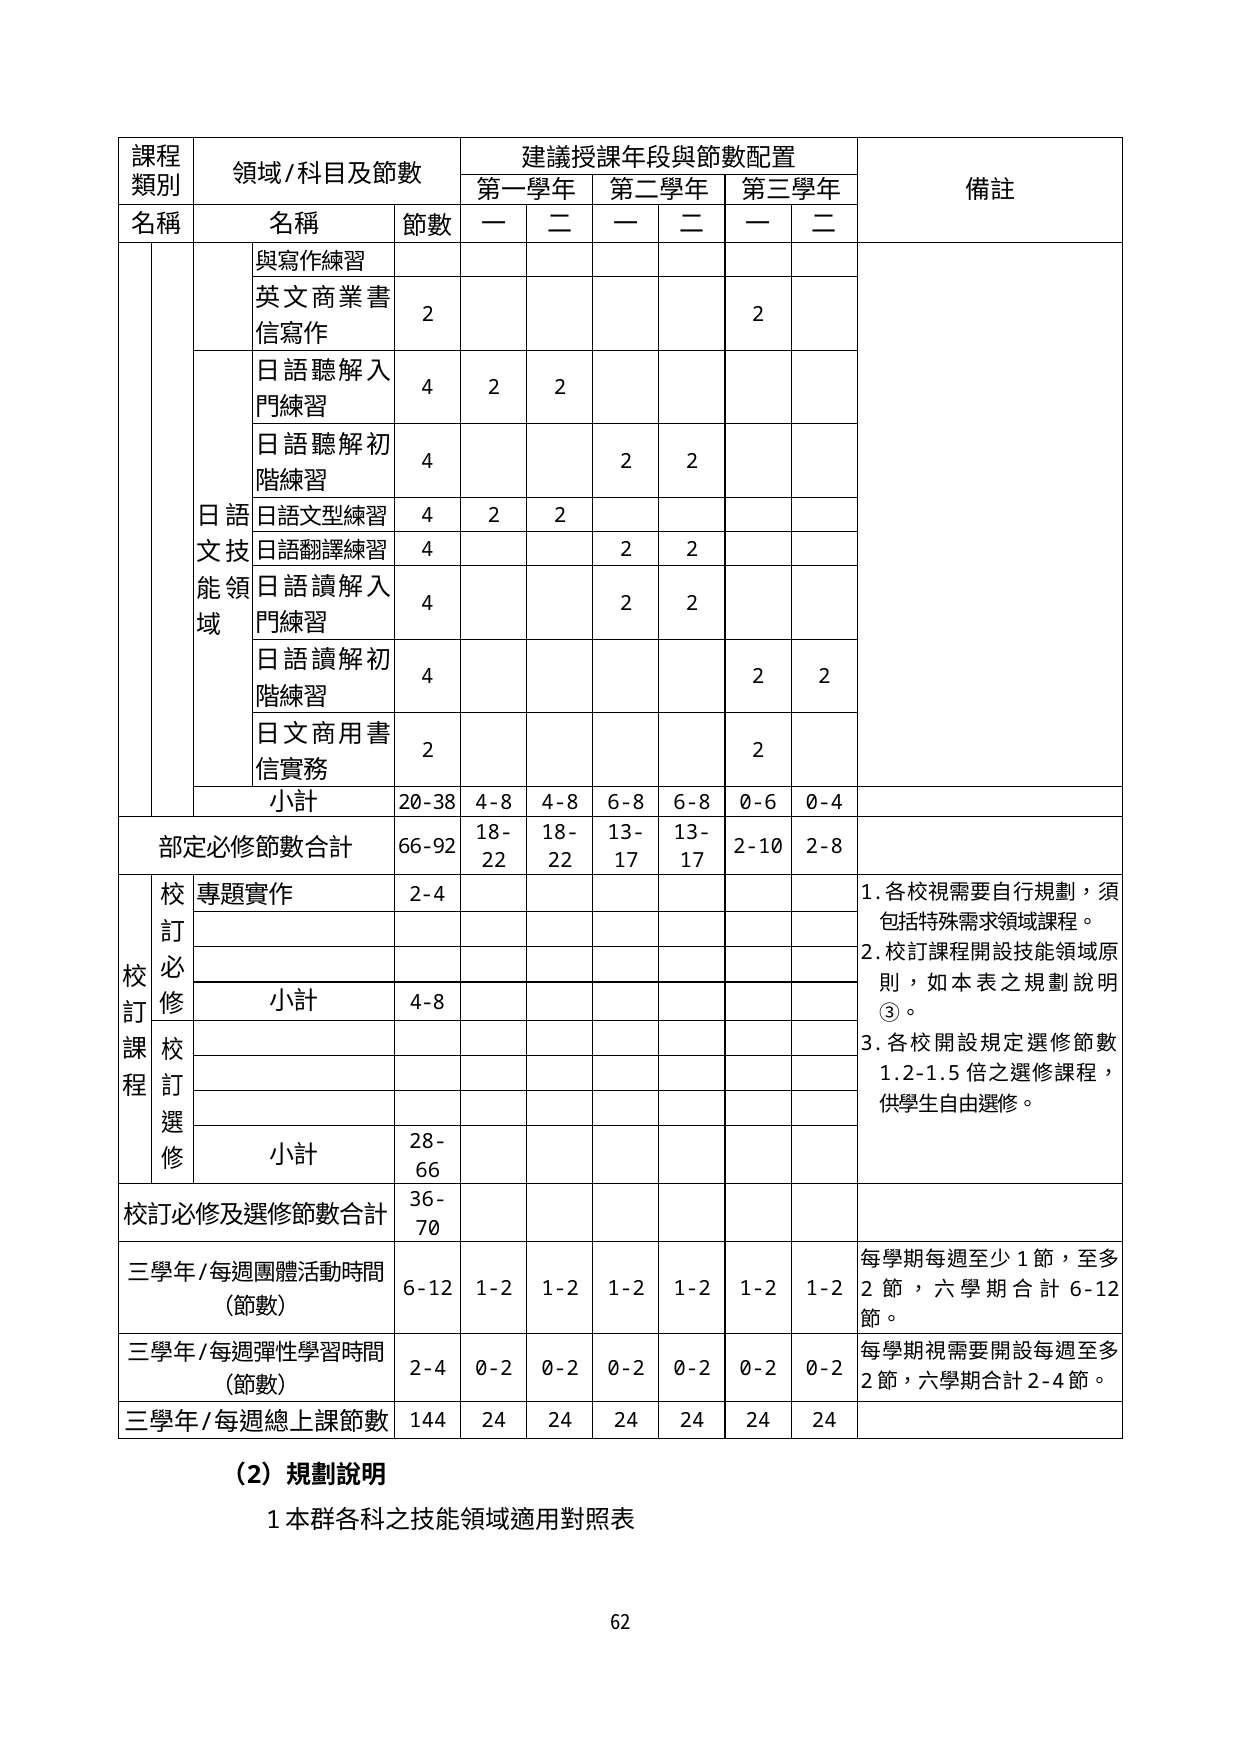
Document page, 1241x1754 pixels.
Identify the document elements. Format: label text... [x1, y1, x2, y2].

table_cell 2 [593, 532, 658, 565]
table_cell 日語聽解入門練習 [253, 351, 394, 423]
table_cell [461, 875, 526, 911]
table_cell 每學期視需要開設每週至多2節，六學期合計2-4節。 [858, 1334, 1122, 1401]
table_cell 6-8 [593, 787, 658, 816]
table_cell [792, 947, 857, 981]
table_cell 二 [792, 205, 857, 242]
table_cell [527, 875, 592, 911]
table_cell 小計 [194, 983, 394, 1020]
table_cell [461, 1091, 526, 1125]
table_cell 66-92 [395, 817, 460, 874]
table_cell [792, 498, 857, 531]
table_cell [726, 498, 791, 531]
table_cell 第二學年 [593, 175, 724, 204]
table_cell [726, 1091, 791, 1125]
table_cell [593, 875, 658, 911]
table_cell 13-17 [659, 817, 724, 874]
table_cell 與寫作練習 [253, 243, 394, 276]
table_cell [194, 1021, 394, 1055]
table_cell [119, 243, 151, 816]
table_cell 一 [726, 205, 791, 242]
table_cell 日語文技能領域 [194, 351, 252, 786]
table_cell [659, 498, 724, 531]
table_cell [593, 1056, 658, 1090]
table_cell [792, 713, 857, 786]
table_cell [593, 243, 658, 276]
table_cell [461, 912, 526, 946]
table_cell 名稱 [119, 205, 193, 242]
table_cell 2-10 [726, 817, 791, 874]
table_cell [527, 983, 592, 1020]
table_cell 部定必修節數合計 [119, 817, 394, 874]
table_cell [395, 947, 460, 981]
table_cell 6-12 [395, 1242, 460, 1333]
table_cell [792, 1126, 857, 1183]
table_cell [461, 1056, 526, 1090]
table_cell [593, 1091, 658, 1125]
table_cell [792, 912, 857, 946]
table_cell [194, 1056, 394, 1090]
table_cell [792, 875, 857, 911]
table_cell [792, 351, 857, 423]
table_cell [395, 1091, 460, 1125]
table_cell 1-2 [659, 1242, 724, 1333]
table_cell [659, 1126, 724, 1183]
table_cell [461, 1126, 526, 1183]
table_cell 0-2 [792, 1334, 857, 1401]
table_cell [461, 640, 526, 712]
table_cell [593, 1021, 658, 1055]
table_cell 校訂必修 [152, 875, 193, 1020]
table_cell [659, 713, 724, 786]
table_cell 節數 [395, 205, 460, 242]
table_cell [726, 875, 791, 911]
table_cell 4 [395, 566, 460, 639]
table_cell 2 [726, 640, 791, 712]
table_cell [527, 424, 592, 497]
table_cell [593, 1126, 658, 1183]
table_cell 24 [659, 1402, 724, 1438]
table_cell [792, 532, 857, 565]
table_header 課程類別 [119, 138, 193, 204]
table_cell 24 [461, 1402, 526, 1438]
table_cell 4 [395, 424, 460, 497]
table_cell 二 [659, 205, 724, 242]
table_cell [792, 566, 857, 639]
table_cell 144 [395, 1402, 460, 1438]
table_cell [792, 424, 857, 497]
table_cell 2 [527, 351, 592, 423]
table_header 建議授課年段與節數配置 [461, 138, 857, 174]
table_cell [659, 1091, 724, 1125]
table_cell 第一學年 [461, 175, 592, 204]
table_cell 日語翻譯練習 [253, 532, 394, 565]
table_cell [858, 1402, 1122, 1438]
table_cell 小計 [194, 787, 394, 816]
table_cell 第三學年 [726, 175, 857, 204]
table_cell 13-17 [593, 817, 658, 874]
table_cell [152, 243, 193, 816]
table_header 備註 [858, 138, 1122, 242]
table_cell 日語文型練習 [253, 498, 394, 531]
table_cell [194, 243, 252, 349]
table_cell [593, 498, 658, 531]
table_cell [461, 566, 526, 639]
table_cell [792, 243, 857, 276]
table_cell 專題實作 [194, 875, 394, 911]
table_cell [858, 243, 1122, 786]
table_cell 2 [461, 351, 526, 423]
table_cell 小計 [194, 1126, 394, 1183]
table_cell 三學年/每週彈性學習時間（節數） [119, 1334, 394, 1401]
table_cell 2-4 [395, 875, 460, 911]
table_cell 二 [527, 205, 592, 242]
table_cell [792, 1021, 857, 1055]
table_cell [659, 640, 724, 712]
table_cell [395, 1021, 460, 1055]
table_cell [593, 912, 658, 946]
table_cell [527, 1091, 592, 1125]
table_cell [461, 713, 526, 786]
table_cell 1-2 [593, 1242, 658, 1333]
table_cell [659, 912, 724, 946]
table_cell [194, 947, 394, 981]
table_cell 2 [593, 424, 658, 497]
table_cell [726, 1126, 791, 1183]
table_cell 4-8 [461, 787, 526, 816]
table_cell 2 [527, 498, 592, 531]
table_cell [194, 1091, 394, 1125]
table_cell [527, 1126, 592, 1183]
table_cell [659, 947, 724, 981]
table_cell [527, 1021, 592, 1055]
table_cell [858, 1184, 1122, 1241]
table_cell [593, 640, 658, 712]
table_cell 2 [461, 498, 526, 531]
table_cell [527, 532, 592, 565]
table_cell [461, 532, 526, 565]
table_cell [659, 875, 724, 911]
table_cell 0-2 [461, 1334, 526, 1401]
table_cell 24 [593, 1402, 658, 1438]
table_cell [395, 912, 460, 946]
table_cell [593, 947, 658, 981]
table_cell [858, 787, 1122, 816]
table_cell [527, 566, 592, 639]
table_cell [792, 983, 857, 1020]
table_cell 36-70 [395, 1184, 460, 1241]
table_cell [726, 1021, 791, 1055]
table_cell 24 [527, 1402, 592, 1438]
table_cell 2-8 [792, 817, 857, 874]
table_cell 0-2 [726, 1334, 791, 1401]
table_cell [726, 532, 791, 565]
text 1本群各科之技能領域適用對照表 [188, 1492, 1122, 1538]
table_cell 20-38 [395, 787, 460, 816]
table_cell 2 [726, 277, 791, 349]
table_cell 18-22 [527, 817, 592, 874]
table_cell 日語聽解初階練習 [253, 424, 394, 497]
table_cell 0-4 [792, 787, 857, 816]
table_cell [593, 713, 658, 786]
table_cell 2 [659, 424, 724, 497]
table_cell 2 [659, 566, 724, 639]
table_cell [395, 1056, 460, 1090]
table_cell [858, 817, 1122, 874]
table_cell [726, 1184, 791, 1241]
table_cell [527, 947, 592, 981]
table_cell [194, 912, 394, 946]
table_cell [726, 566, 791, 639]
table_cell [461, 947, 526, 981]
table_cell [792, 1091, 857, 1125]
table_cell 校訂課程 [119, 875, 151, 1183]
table_cell 28-66 [395, 1126, 460, 1183]
table_cell [593, 1184, 658, 1241]
table_cell [726, 983, 791, 1020]
table_cell 2 [659, 532, 724, 565]
table_cell [726, 912, 791, 946]
table_cell 日語讀解入門練習 [253, 566, 394, 639]
table_cell 1-2 [726, 1242, 791, 1333]
table_cell 校訂選修 [152, 1021, 193, 1183]
table_cell 0-6 [726, 787, 791, 816]
table_cell 2 [395, 713, 460, 786]
table_cell 6-8 [659, 787, 724, 816]
table_cell [726, 1056, 791, 1090]
table_cell 2 [726, 713, 791, 786]
table_cell [461, 1184, 526, 1241]
table_cell 校訂必修及選修節數合計 [119, 1184, 394, 1241]
table_cell 0-2 [659, 1334, 724, 1401]
table_cell 4-8 [395, 983, 460, 1020]
table_cell 三學年/每週團體活動時間（節數） [119, 1242, 394, 1333]
table_cell 4-8 [527, 787, 592, 816]
table_cell [527, 1056, 592, 1090]
table_cell [726, 351, 791, 423]
table_cell [659, 243, 724, 276]
table_cell [593, 351, 658, 423]
table_cell [792, 1184, 857, 1241]
table_cell 2 [593, 566, 658, 639]
table_cell 1-2 [461, 1242, 526, 1333]
text （2）規劃說明 [177, 1446, 1122, 1492]
table_cell [726, 243, 791, 276]
table_cell [527, 713, 592, 786]
table_cell 4 [395, 351, 460, 423]
table_cell [726, 947, 791, 981]
table_cell 4 [395, 640, 460, 712]
table_cell 1.各校視需要自行規劃，須包括特殊需求領域課程。 2.校訂課程開設技能領域原則，如本表之規劃說明③。 3.各校開設規定選修節數1.2-1.5倍之選修課程，供學生自由選修。 [858, 875, 1122, 1183]
table_cell 18-22 [461, 817, 526, 874]
table_cell 英文商業書信寫作 [253, 277, 394, 349]
table_cell [659, 983, 724, 1020]
table_cell [395, 243, 460, 276]
table_cell 24 [792, 1402, 857, 1438]
table_cell [659, 1184, 724, 1241]
table_cell 三學年/每週總上課節數 [119, 1402, 394, 1438]
table_cell 日文商用書信實務 [253, 713, 394, 786]
table_cell 2 [792, 640, 857, 712]
table_cell [659, 1056, 724, 1090]
table_cell [527, 912, 592, 946]
table_cell 一 [461, 205, 526, 242]
table_cell [659, 1021, 724, 1055]
table_cell 0-2 [527, 1334, 592, 1401]
table_cell [726, 424, 791, 497]
table_cell [593, 983, 658, 1020]
table_cell 4 [395, 498, 460, 531]
table_cell 1-2 [527, 1242, 592, 1333]
table_cell [461, 277, 526, 349]
table_cell [461, 1021, 526, 1055]
table_cell 4 [395, 532, 460, 565]
table_header 領域/科目及節數 [194, 138, 460, 204]
table_cell [527, 1184, 592, 1241]
table_cell [461, 983, 526, 1020]
table_cell [527, 243, 592, 276]
table_cell [461, 424, 526, 497]
table_cell [527, 277, 592, 349]
table_cell [461, 243, 526, 276]
table_cell 每學期每週至少1節，至多2節，六學期合計6-12節。 [858, 1242, 1122, 1333]
table_cell [659, 351, 724, 423]
table_cell 一 [593, 205, 658, 242]
table_cell 2 [395, 277, 460, 349]
table_cell [659, 277, 724, 349]
table_cell [593, 277, 658, 349]
table_cell [527, 640, 592, 712]
table_cell 0-2 [593, 1334, 658, 1401]
table_cell 名稱 [194, 205, 394, 242]
table_cell 2-4 [395, 1334, 460, 1401]
table_cell 日語讀解初階練習 [253, 640, 394, 712]
table_cell [792, 277, 857, 349]
table_cell [792, 1056, 857, 1090]
table_cell 1-2 [792, 1242, 857, 1333]
table_cell 24 [726, 1402, 791, 1438]
